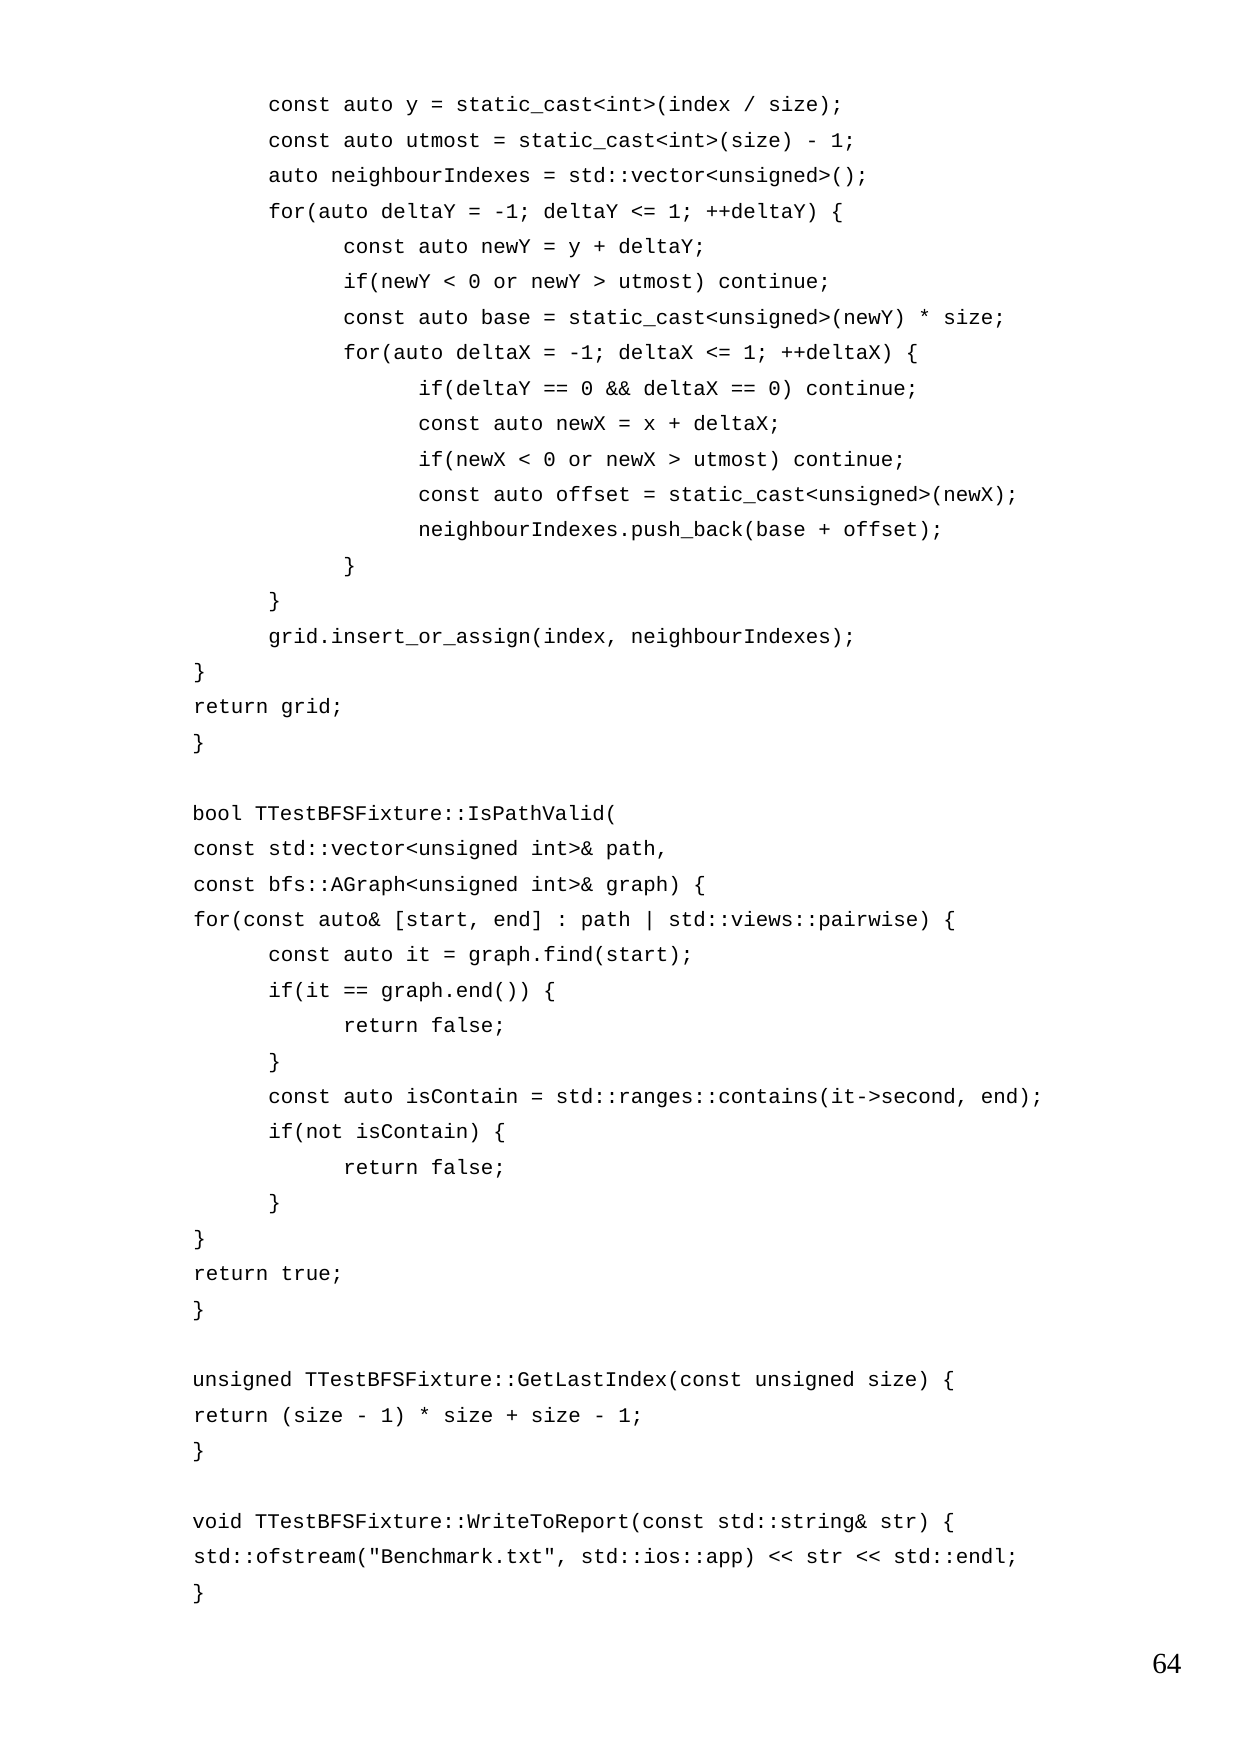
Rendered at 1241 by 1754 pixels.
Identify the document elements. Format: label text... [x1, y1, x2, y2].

text grid.insert_or_assign(index, neighbourIndexes); [118, 626, 1181, 649]
text void TTestBFSFixture::WriteToReport(const std::string& str) { [118, 1511, 1181, 1535]
text bool TTestBFSFixture::IsPathValid( [118, 803, 1181, 826]
text const auto base = static_cast<unsigned>(newY) * size; [118, 307, 1181, 331]
text if(not isContain) { [118, 1122, 1181, 1145]
text unsigned TTestBFSFixture::GetLastIndex(const unsigned size) { [118, 1369, 1181, 1393]
text } [118, 1051, 1181, 1074]
text return false; [118, 1157, 1181, 1181]
text return (size - 1) * size + size - 1; [118, 1405, 1181, 1428]
text const bfs::AGraph<unsigned int>& graph) { [118, 874, 1181, 897]
text for(auto deltaX = -1; deltaX <= 1; ++deltaX) { [118, 342, 1181, 366]
text return false; [118, 1015, 1181, 1039]
text neighbourIndexes.push_back(base + offset); [118, 519, 1181, 543]
text } [118, 1440, 1181, 1464]
text auto neighbourIndexes = std::vector<unsigned>(); [118, 165, 1181, 189]
text for(auto deltaY = -1; deltaY <= 1; ++deltaY) { [118, 201, 1181, 224]
text std::ofstream("Benchmark.txt", std::ios::app) << str << std::endl; [118, 1547, 1181, 1570]
text const auto newY = y + deltaY; [118, 236, 1181, 260]
text if(deltaY == 0 && deltaX == 0) continue; [118, 378, 1181, 401]
text const auto utmost = static_cast<int>(size) - 1; [118, 130, 1181, 153]
text const std::vector<unsigned int>& path, [118, 838, 1181, 862]
text } [118, 590, 1181, 614]
text return grid; [118, 697, 1181, 720]
text for(const auto& [start, end] : path | std::views::pairwise) { [118, 909, 1181, 933]
text const auto newX = x + deltaX; [118, 413, 1181, 437]
text if(newX < 0 or newX > utmost) continue; [118, 449, 1181, 472]
text } [118, 1192, 1181, 1216]
text } [118, 1228, 1181, 1251]
text return true; [118, 1263, 1181, 1287]
text if(newY < 0 or newY > utmost) continue; [118, 272, 1181, 295]
text const auto offset = static_cast<unsigned>(newX); [118, 484, 1181, 508]
text const auto isContain = std::ranges::contains(it->second, end); [118, 1086, 1181, 1110]
text } [118, 732, 1181, 756]
text const auto y = static_cast<int>(index / size); [118, 94, 1181, 118]
text } [118, 661, 1181, 685]
text } [118, 555, 1181, 578]
text if(it == graph.end()) { [118, 980, 1181, 1003]
text } [118, 1582, 1181, 1606]
text const auto it = graph.find(start); [118, 944, 1181, 968]
text } [118, 1299, 1181, 1322]
